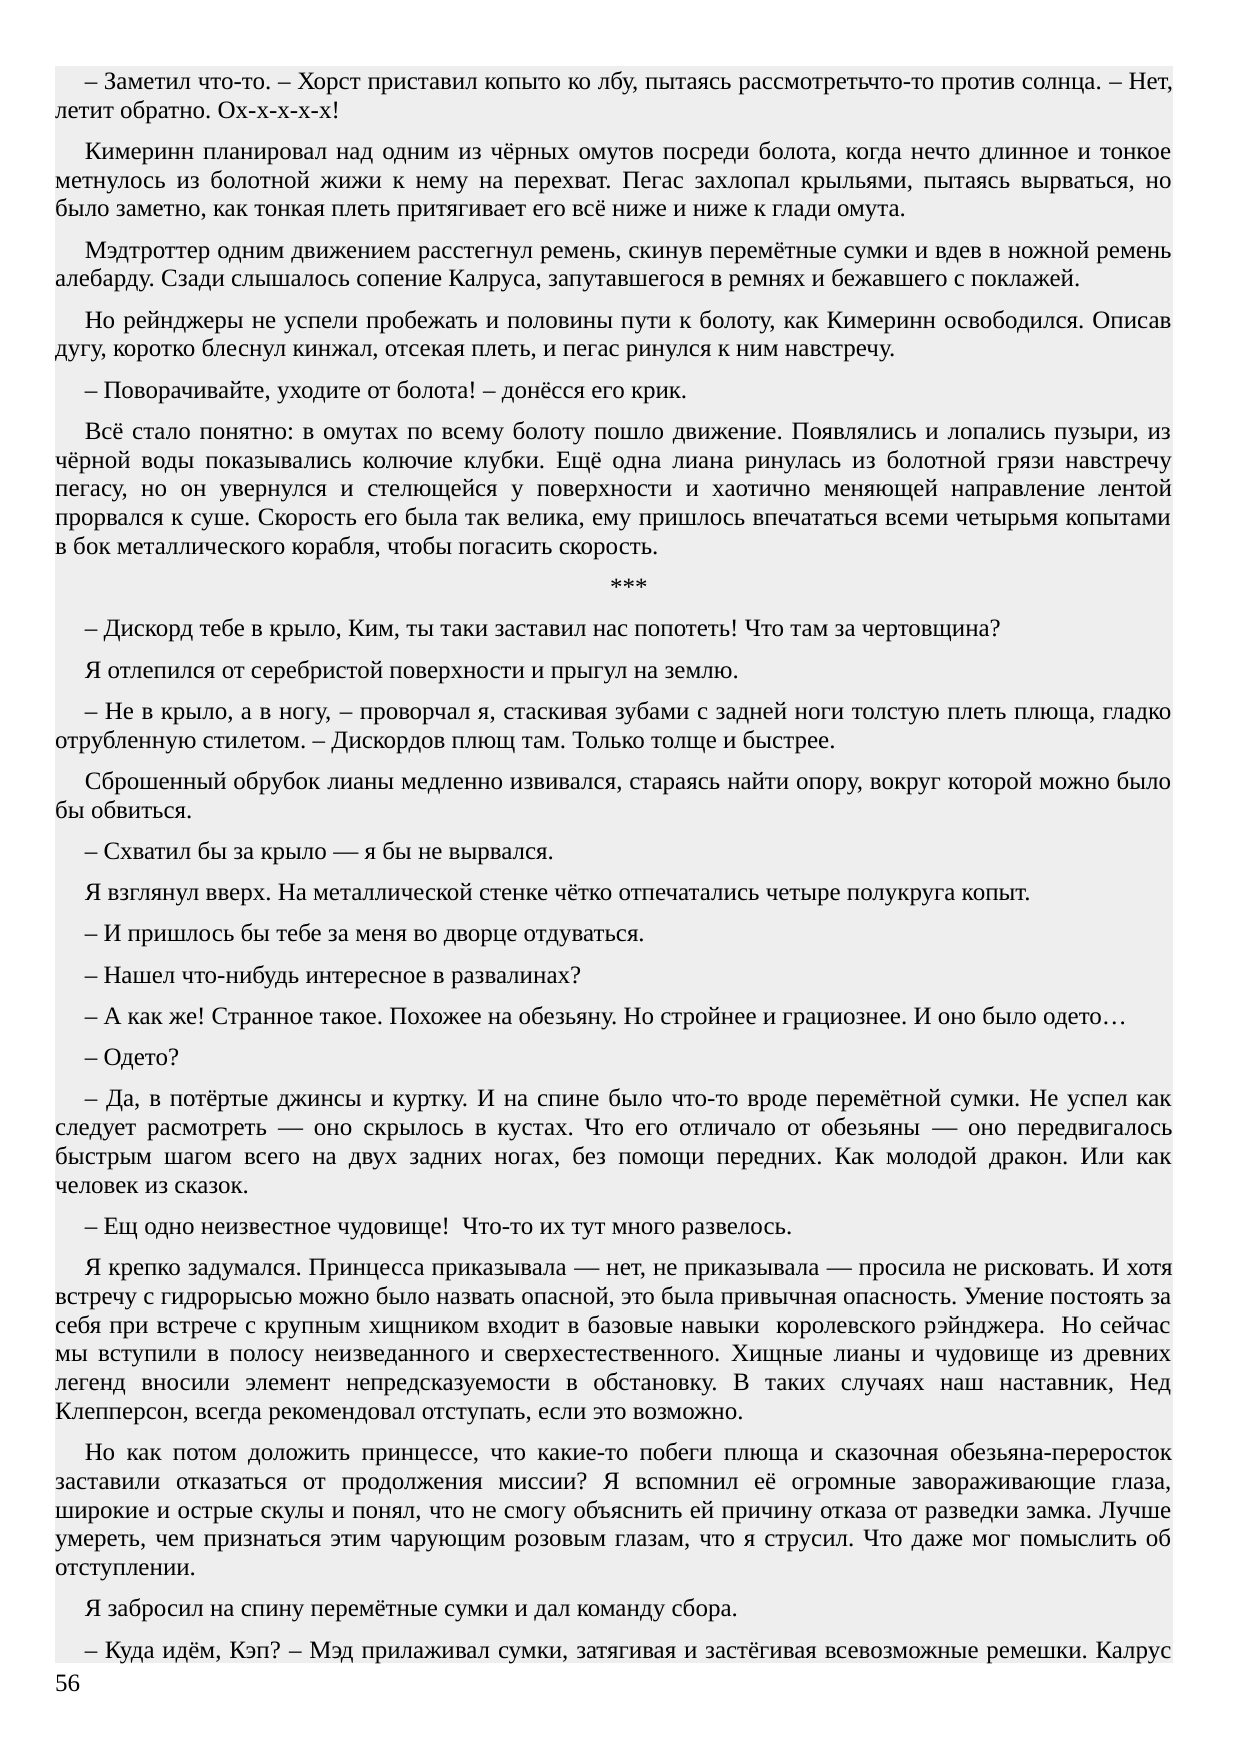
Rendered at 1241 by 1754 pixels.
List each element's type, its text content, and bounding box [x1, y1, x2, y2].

text – Нашел что-нибудь интересное в развалинах? [55, 960, 1173, 988]
text – И пришлось бы тебе за меня во дворце отдуваться. [55, 918, 1173, 947]
text Я взглянул вверх. На металлической стенке чётко отпечатались четыре полукруга копыт. [55, 877, 1173, 906]
text – Заметил что-то. – Хорст приставил копыто ко лбу, пытаясь рассмотретьчто-то против солнца. – Нет, летит обратно. Ох-х-х-х-х! [55, 66, 1173, 123]
text *** [55, 572, 1173, 601]
text Всё стало понятно: в омутах по всему болоту пошло движение. Появлялись и лопались пузыри, из чёрной воды показывались колючие клубки. Ещё одна лиана ринулась из болотной грязи навстречу пегасу, но он увернулся и стелющейся у поверхности и хаотично меняющей направление лентой прорвался к суше. Скорость его была так велика, ему пришлось впечататься всеми четырьмя копытами в бок металлического корабля, чтобы погасить скорость. [55, 416, 1173, 560]
text – Поворачивайте, уходите от болота! – донёсся его крик. [55, 375, 1173, 403]
text – А как же! Странное такое. Похожее на обезьяну. Но стройнее и грациознее. И оно было одето… [55, 1001, 1173, 1030]
text Я отлепился от серебристой поверхности и прыгул на землю. [55, 655, 1173, 683]
text – Схватил бы за крыло — я бы не вырвался. [55, 836, 1173, 865]
text – Куда идём, Кэп? – Мэд прилаживал сумки, затягивая и застёгивая всевозможные ремешки. Калрус [55, 1635, 1173, 1663]
text Я крепко задумался. Принцесса приказывала — нет, не приказывала — просила не рисковать. И хотя встречу с гидрорысью можно было назвать опасной, это была привычная опасность. Умение постоять за себя при встрече с крупным хищником входит в базовые навыки королевского рэйнджера. Но сейчас мы вступили в полосу неизведанного и сверхестественного. Хищные лианы и чудовище из древних легенд вносили элемент непредсказуемости в обстановку. В таких случаях наш наставник, Нед Клепперсон, всегда рекомендовал отступать, если это возможно. [55, 1252, 1173, 1425]
text – Одето? [55, 1042, 1173, 1071]
text Сброшенный обрубок лианы медленно извивался, стараясь найти опору, вокруг которой можно было бы обвиться. [55, 766, 1173, 823]
text Я забросил на спину перемётные сумки и дал команду сбора. [55, 1593, 1173, 1622]
text Но рейнджеры не успели пробежать и половины пути к болоту, как Кимеринн освободился. Описав дугу, коротко блеснул кинжал, отсекая плеть, и пегас ринулся к ним навстречу. [55, 305, 1173, 362]
text Но как потом доложить принцессе, что какие-то побеги плюща и сказочная обезьяна-переросток заставили отказаться от продолжения миссии? Я вспомнил её огромные завораживающие глаза, широкие и острые скулы и понял, что не смогу объяснить ей причину отказа от разведки замка. Лучше умереть, чем признаться этим чарующим розовым глазам, что я струсил. Что даже мог помыслить об отступлении. [55, 1437, 1173, 1581]
text – Да, в потёртые джинсы и куртку. И на спине было что-то вроде перемётной сумки. Не успел как следует расмотреть — оно скрылось в кустах. Что его отличало от обезьяны — оно передвигалось быстрым шагом всего на двух задних ногах, без помощи передних. Как молодой дракон. Или как человек из сказок. [55, 1083, 1173, 1198]
text – Ещ одно неизвестное чудовище! Что-то их тут много развелось. [55, 1211, 1173, 1240]
text Мэдтроттер одним движением расстегнул ремень, скинув перемётные сумки и вдев в ножной ремень алебарду. Сзади слышалось сопение Калруса, запутавшегося в ремнях и бежавшего с поклажей. [55, 235, 1173, 292]
text – Дискорд тебе в крыло, Ким, ты таки заставил нас попотеть! Что там за чертовщина? [55, 613, 1173, 642]
text – Не в крыло, а в ногу, – проворчал я, стаскивая зубами с задней ноги толстую плеть плюща, гладко отрубленную стилетом. – Дискордов плющ там. Только толще и быстрее. [55, 696, 1173, 753]
text Кимеринн планировал над одним из чёрных омутов посреди болота, когда нечто длинное и тонкое метнулось из болотной жижи к нему на перехват. Пегас захлопал крыльями, пытаясь вырваться, но было заметно, как тонкая плеть притягивает его всё ниже и ниже к глади омута. [55, 136, 1173, 222]
